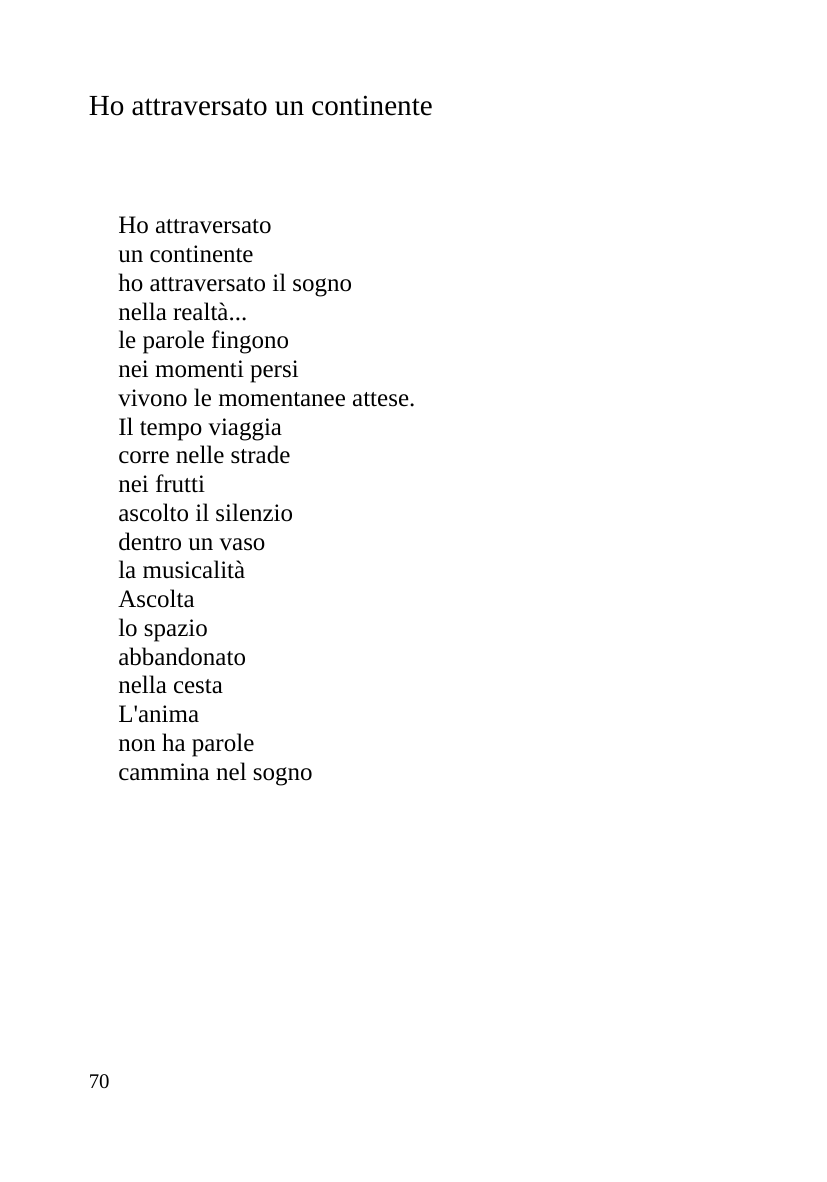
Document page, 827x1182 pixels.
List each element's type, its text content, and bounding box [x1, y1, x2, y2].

text corre nelle strade [88, 441, 738, 469]
text Ascolta [88, 584, 738, 613]
text abbandonato [88, 642, 738, 671]
text non ha parole [88, 728, 738, 757]
text le parole fingono [88, 326, 738, 354]
text nella realtà... [88, 297, 738, 326]
text nella cesta [88, 671, 738, 699]
text Ho attraversato [88, 211, 738, 239]
text vivono le momentanee attese. [88, 383, 738, 412]
text nei momenti persi [88, 354, 738, 383]
text cammina nel sogno [88, 757, 738, 786]
text la musicalità [88, 556, 738, 584]
text nei frutti [88, 469, 738, 498]
text Il tempo viaggia [88, 412, 738, 441]
text lo spazio [88, 613, 738, 642]
text ascolto il silenzio [88, 498, 738, 527]
text dentro un vaso [88, 527, 738, 556]
text L'anima [88, 699, 738, 728]
text Ho attraversato un continente [88, 88, 738, 122]
text ho attraversato il sogno [88, 268, 738, 297]
text un continente [88, 239, 738, 268]
